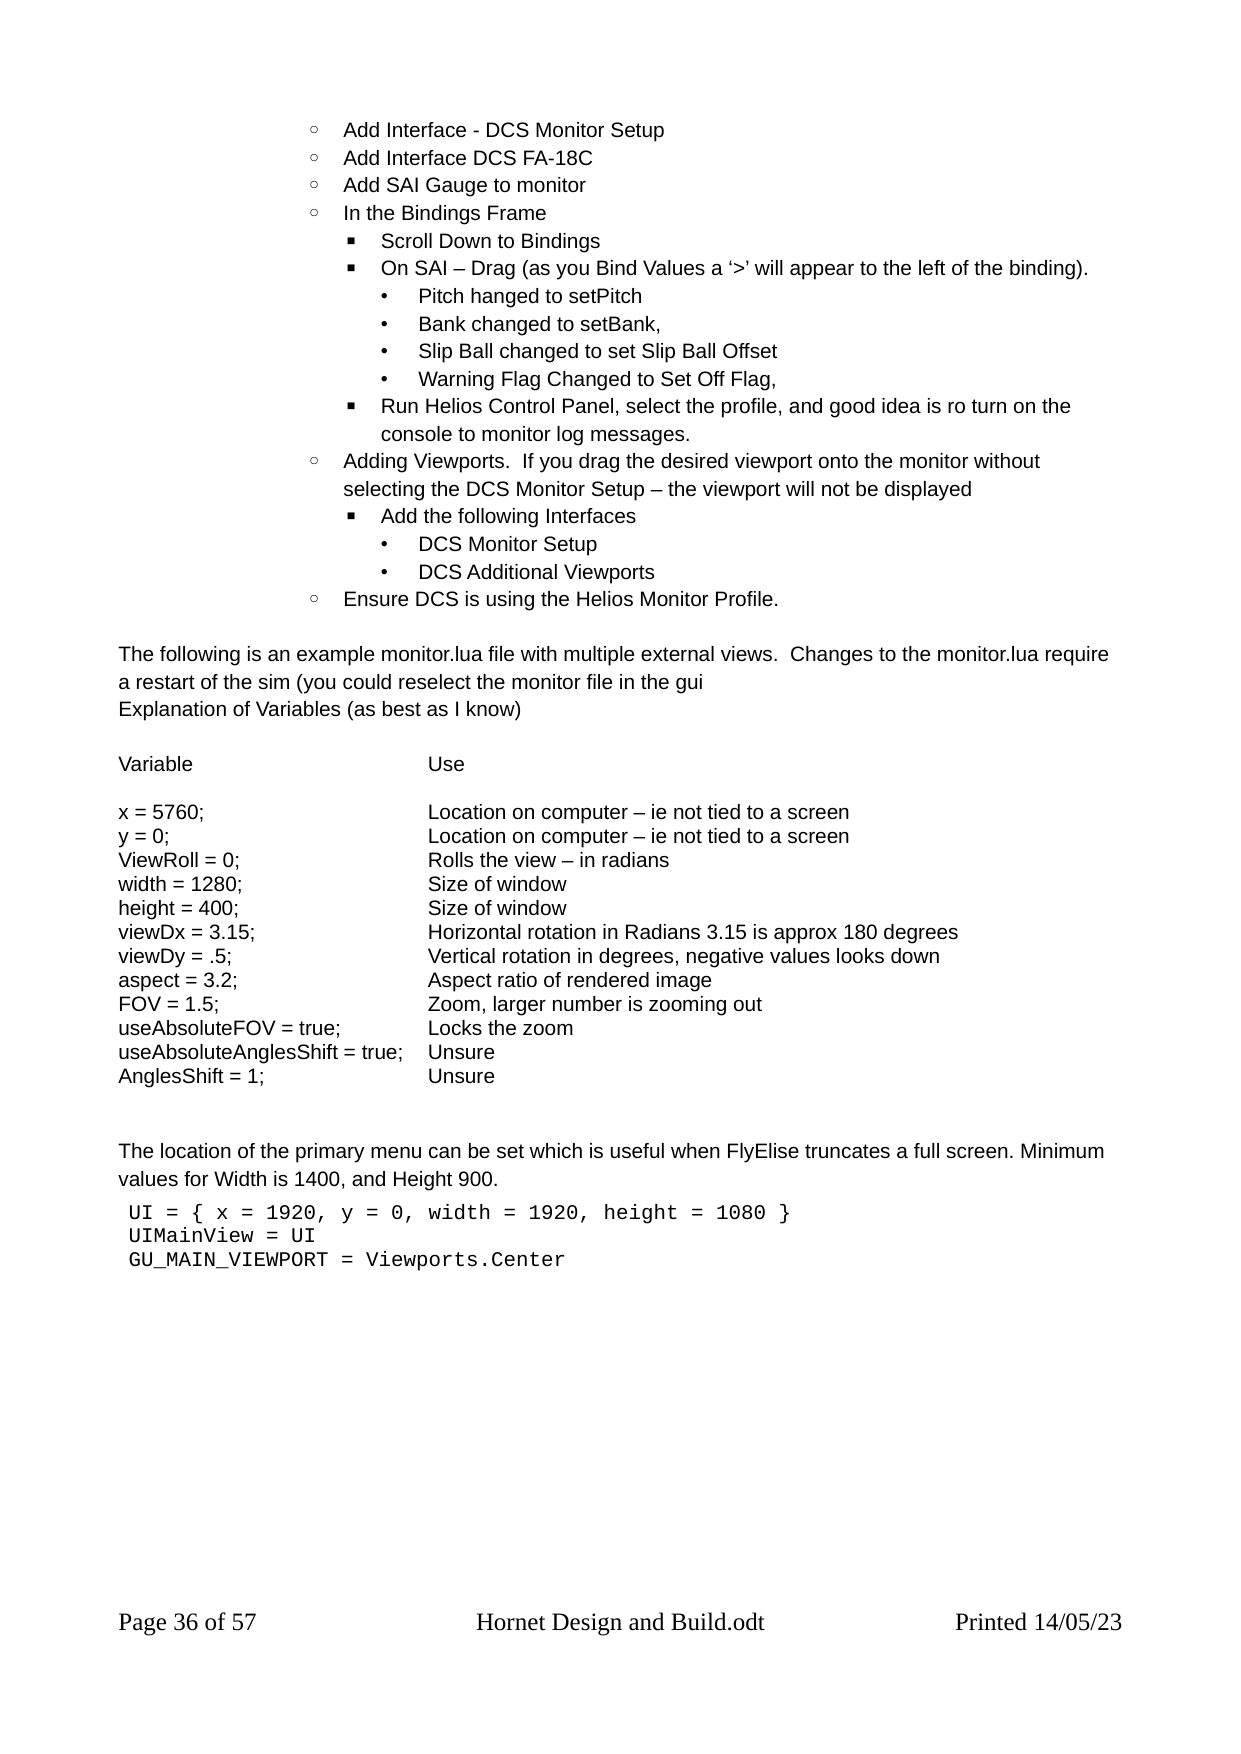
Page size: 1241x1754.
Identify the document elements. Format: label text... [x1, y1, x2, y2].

table_header Use [428, 752, 1122, 776]
text The following is an example monitor.lua file with multiple external views. Changes to the monitor.lua require a restart of the sim (you could reselect the monitor file in the gui [118, 642, 1122, 694]
table_cell Size of window [428, 872, 1122, 896]
list Warning Flag Changed to Set Off Flag, [381, 367, 1122, 391]
list Add the following Interfaces [343, 504, 1122, 528]
table_cell y = 0; [118, 824, 428, 848]
table_cell [428, 1088, 1122, 1112]
list Slip Ball changed to set Slip Ball Offset [381, 339, 1122, 363]
table_cell FOV = 1.5; [118, 992, 428, 1016]
list Add Interface DCS FA-18C [306, 146, 1122, 170]
list Pitch hanged to setPitch [381, 284, 1122, 308]
table_cell Size of window [428, 896, 1122, 920]
table_header Variable [118, 752, 428, 776]
table_cell x = 5760; [118, 800, 428, 824]
list DCS Monitor Setup [381, 532, 1122, 556]
table_cell useAbsoluteAnglesShift = true; [118, 1040, 428, 1064]
table_cell useAbsoluteFOV = true; [118, 1016, 428, 1040]
table_cell Vertical rotation in degrees, negative values looks down [428, 944, 1122, 968]
table_cell ViewRoll = 0; [118, 848, 428, 872]
table_cell [428, 776, 1122, 800]
table_cell Locks the zoom [428, 1016, 1122, 1040]
table_cell height = 400; [118, 896, 428, 920]
table_cell width = 1280; [118, 872, 428, 896]
table_cell Location on computer – ie not tied to a screen [428, 800, 1122, 824]
table_cell Location on computer – ie not tied to a screen [428, 824, 1122, 848]
text Explanation of Variables (as best as I know) [118, 697, 1122, 721]
table_cell aspect = 3.2; [118, 968, 428, 992]
list Run Helios Control Panel, select the profile, and good idea is ro turn on the console to monitor log messages. [343, 394, 1122, 446]
list Add Interface - DCS Monitor Setup [306, 118, 1122, 142]
table_cell viewDx = 3.15; [118, 920, 428, 944]
table_cell Aspect ratio of rendered image [428, 968, 1122, 992]
list In the Bindings Frame [306, 201, 1122, 225]
table_cell Unsure [428, 1064, 1122, 1088]
table_cell Unsure [428, 1040, 1122, 1064]
table_cell Rolls the view – in radians [428, 848, 1122, 872]
list Scroll Down to Bindings [343, 228, 1122, 253]
list Adding Viewports. If you drag the desired viewport onto the monitor without selecting the DCS Monitor Setup – the viewport will not be displayed [306, 449, 1122, 501]
list DCS Additional Viewports [381, 559, 1122, 584]
list On SAI – Drag (as you Bind Values a ‘>’ will appear to the left of the binding). [343, 256, 1122, 280]
table_cell [118, 776, 428, 800]
list Bank changed to setBank, [381, 311, 1122, 335]
text The location of the primary menu can be set which is useful when FlyElise truncates a full screen. Minimum values for Width is 1400, and Height 900. [118, 1139, 1122, 1191]
table_cell Horizontal rotation in Radians 3.15 is approx 180 degrees [428, 920, 1122, 944]
table_cell [118, 1088, 428, 1112]
table_cell AnglesShift = 1; [118, 1064, 428, 1088]
list Add SAI Gauge to monitor [306, 173, 1122, 197]
list Ensure DCS is using the Helios Monitor Profile. [306, 587, 1122, 611]
table_cell Zoom, larger number is zooming out [428, 992, 1122, 1016]
table_cell viewDy = .5; [118, 944, 428, 968]
